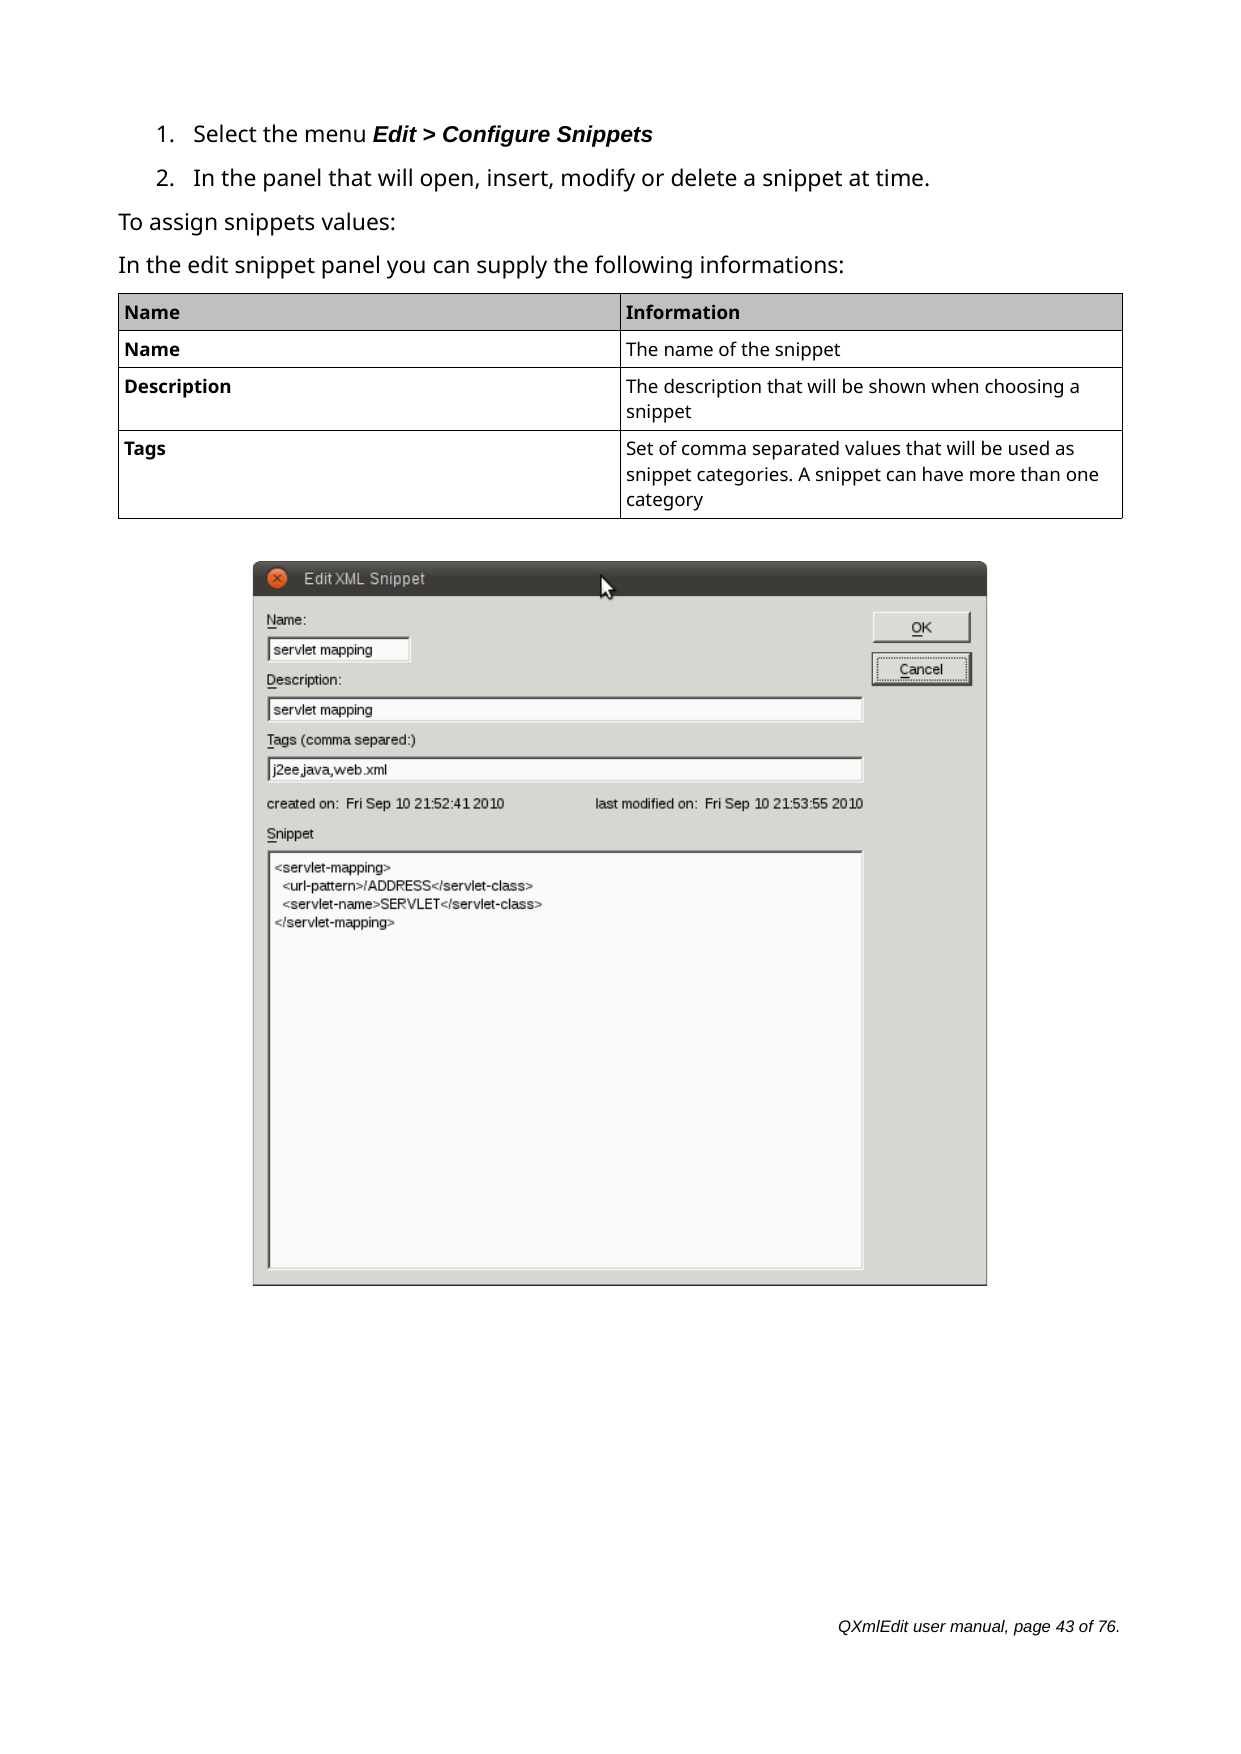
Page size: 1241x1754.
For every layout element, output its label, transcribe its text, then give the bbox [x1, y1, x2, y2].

table_cell The description that will be shown when choosing a snippet [621, 368, 1122, 430]
table_cell The name of the snippet [621, 331, 1122, 367]
table_header Information [621, 294, 1122, 330]
text In the edit snippet panel you can supply the following informations: [118, 249, 1122, 281]
table_header Name [119, 294, 620, 330]
picture [252, 561, 988, 1286]
list In the panel that will open, insert, modify or delete a snippet at time. [156, 162, 1122, 193]
table_cell Description [119, 368, 620, 430]
table_cell Tags [119, 431, 620, 518]
list Select the menu Edit > Configure Snippets [156, 118, 1122, 149]
table_cell Set of comma separated values that will be used as snippet categories. A snippet can have more than one category [621, 431, 1122, 518]
text To assign snippets values: [118, 206, 1122, 237]
table_cell Name [119, 331, 620, 367]
